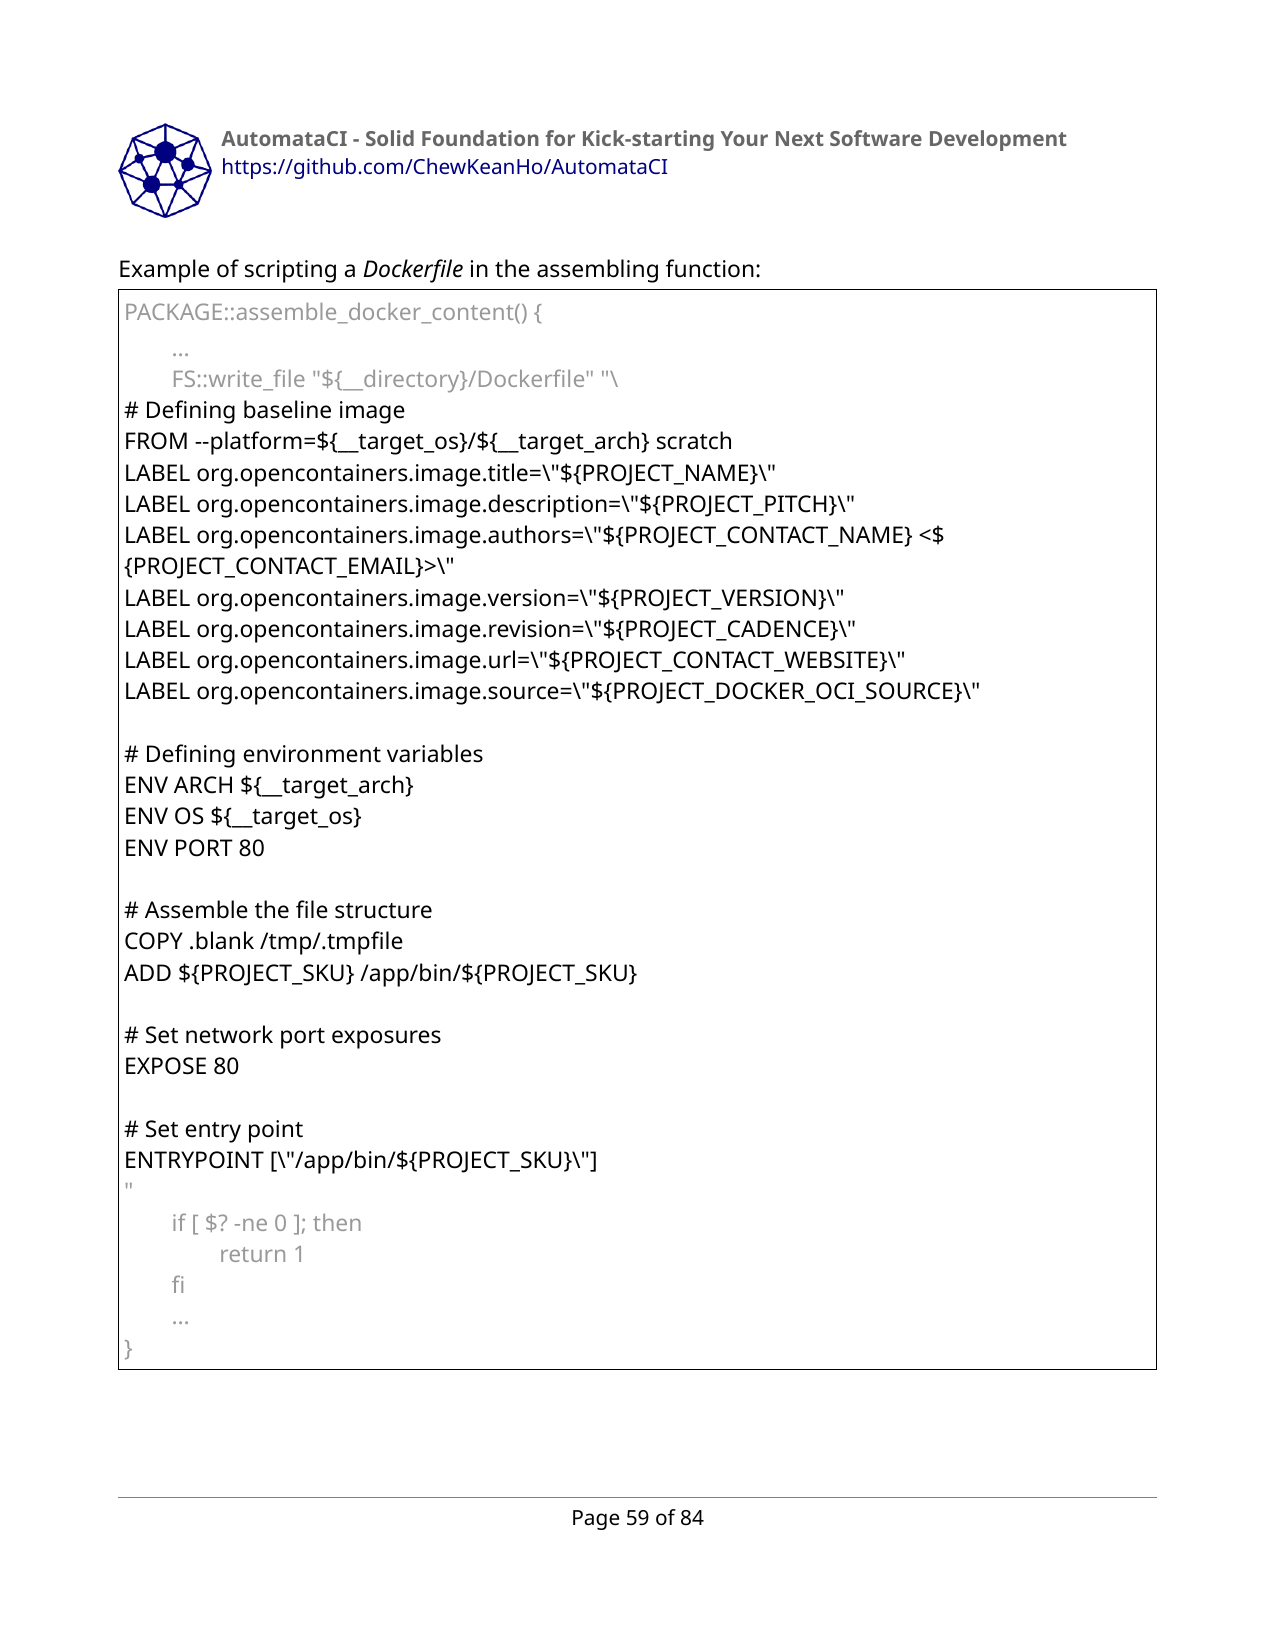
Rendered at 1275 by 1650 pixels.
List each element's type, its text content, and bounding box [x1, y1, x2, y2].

text Example of scripting a Dockerfile in the assembling function: [118, 253, 1157, 284]
picture [118, 123, 212, 218]
table_header PACKAGE::assemble_docker_content() { … FS::write_file "${__directory}/Dockerfile" "\ # Defining baseline image FROM --platform=${__target_os}/${__target_arch} scratch LABEL org.opencontainers.image.title=\"${PROJECT_NAME}\" LABEL org.opencontainers.image.description=\"${PROJECT_PITCH}\" LABEL org.opencontainers.image.authors=\"${PROJECT_CONTACT_NAME} <${PROJECT_CONTACT_EMAIL}>\" LABEL org.opencontainers.image.version=\"${PROJECT_VERSION}\" LABEL org.opencontainers.image.revision=\"${PROJECT_CADENCE}\" LABEL org.opencontainers.image.url=\"${PROJECT_CONTACT_WEBSITE}\" LABEL org.opencontainers.image.source=\"${PROJECT_DOCKER_OCI_SOURCE}\" # Defining environment variables ENV ARCH ${__target_arch} ENV OS ${__target_os} ENV PORT 80 # Assemble the file structure COPY .blank /tmp/.tmpfile ADD ${PROJECT_SKU} /app/bin/${PROJECT_SKU} # Set network port exposures EXPOSE 80 # Set entry point ENTRYPOINT [\"/app/bin/${PROJECT_SKU}\"] " if [ $? -ne 0 ]; then return 1 fi … } [119, 290, 1156, 1368]
